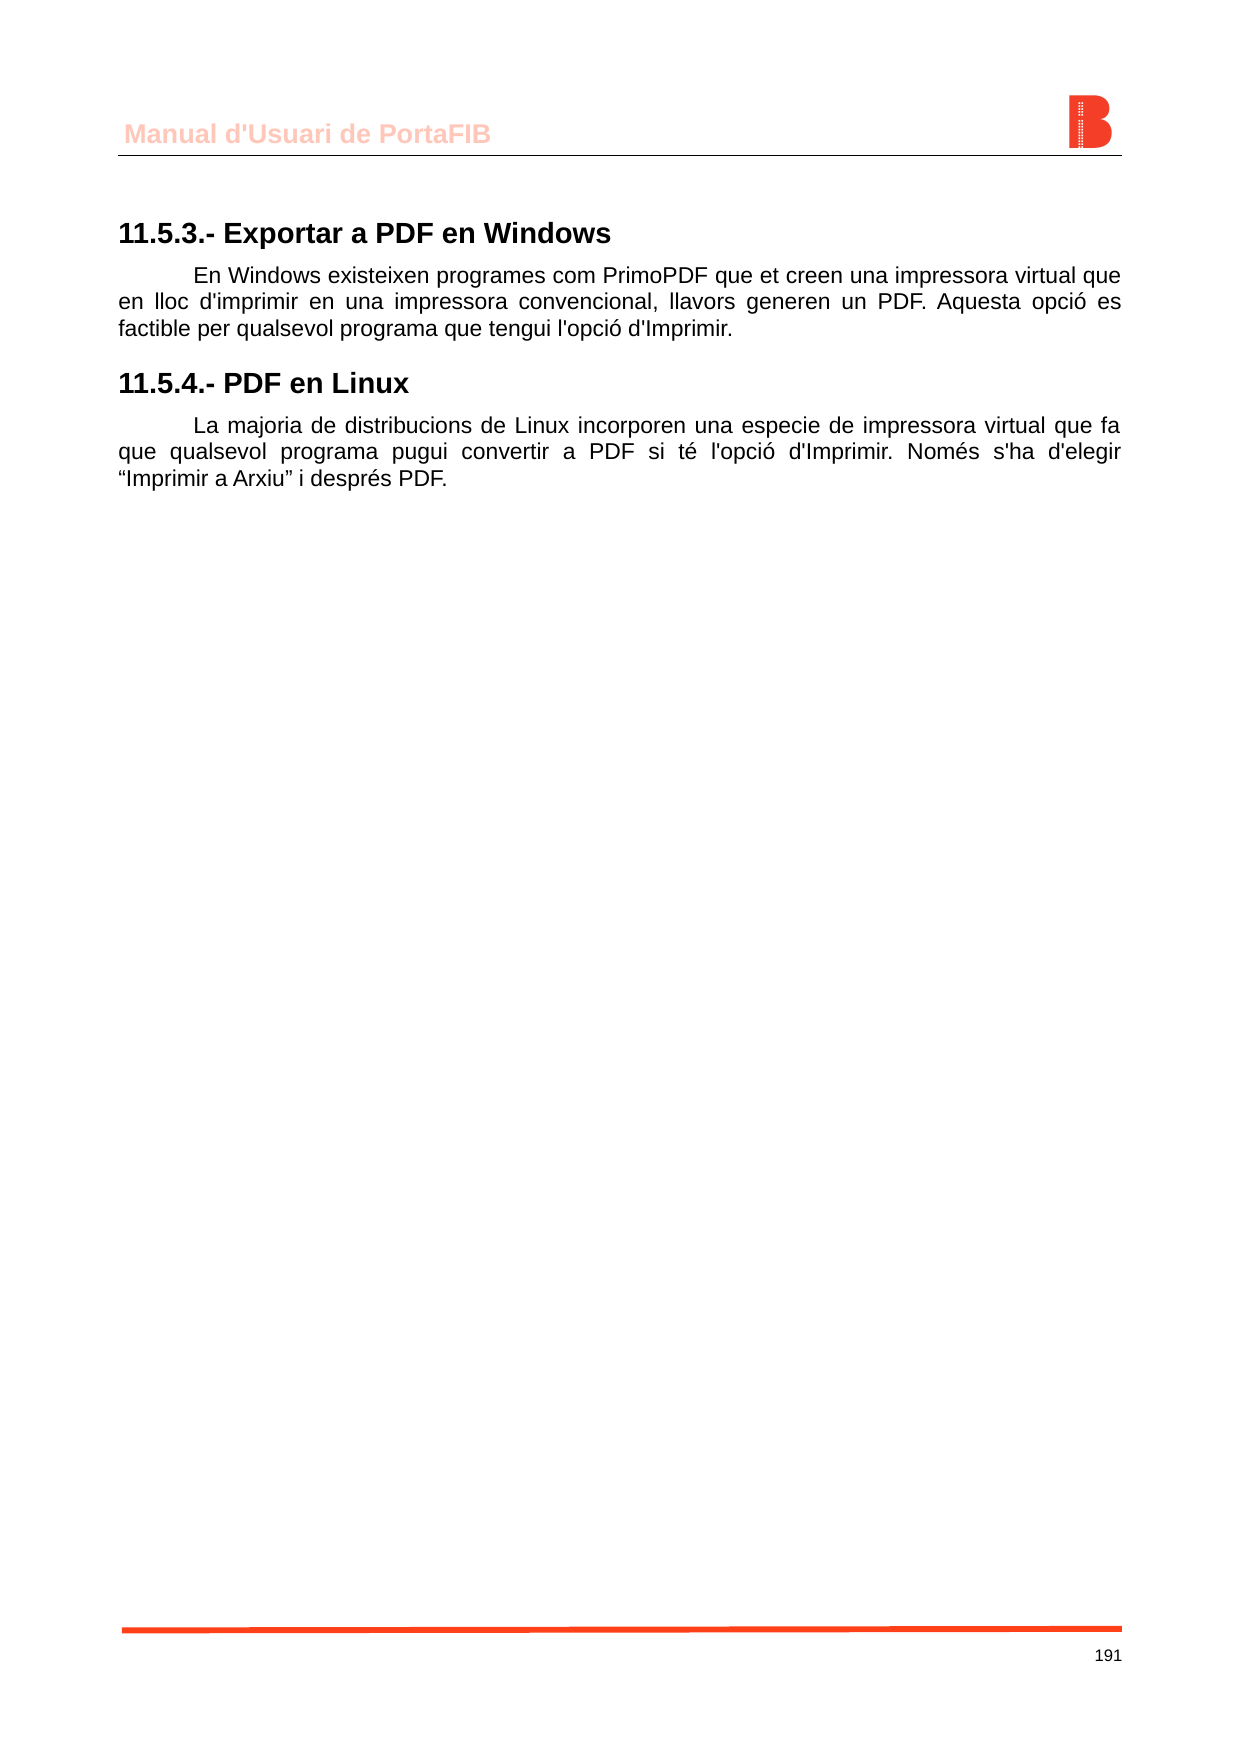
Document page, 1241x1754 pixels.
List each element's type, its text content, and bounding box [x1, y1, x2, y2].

picture [1063, 94, 1117, 150]
text En Windows existeixen programes com PrimoPDF que et creen una impressora virtual que en lloc d'imprimir en una impressora convencional, llavors generen un PDF. Aquesta opció es factible per qualsevol programa que tengui l'opció d'Imprimir. [118, 262, 1122, 341]
text La majoria de distribucions de Linux incorporen una especie de impressora virtual que fa que qualsevol programa pugui convertir a PDF si té l'opció d'Imprimir. Només s'ha d'elegir “Imprimir a Arxiu” i després PDF. [118, 412, 1122, 491]
subtitle PDF en Linux [118, 366, 1122, 399]
subtitle Exportar a PDF en Windows [118, 216, 1122, 249]
